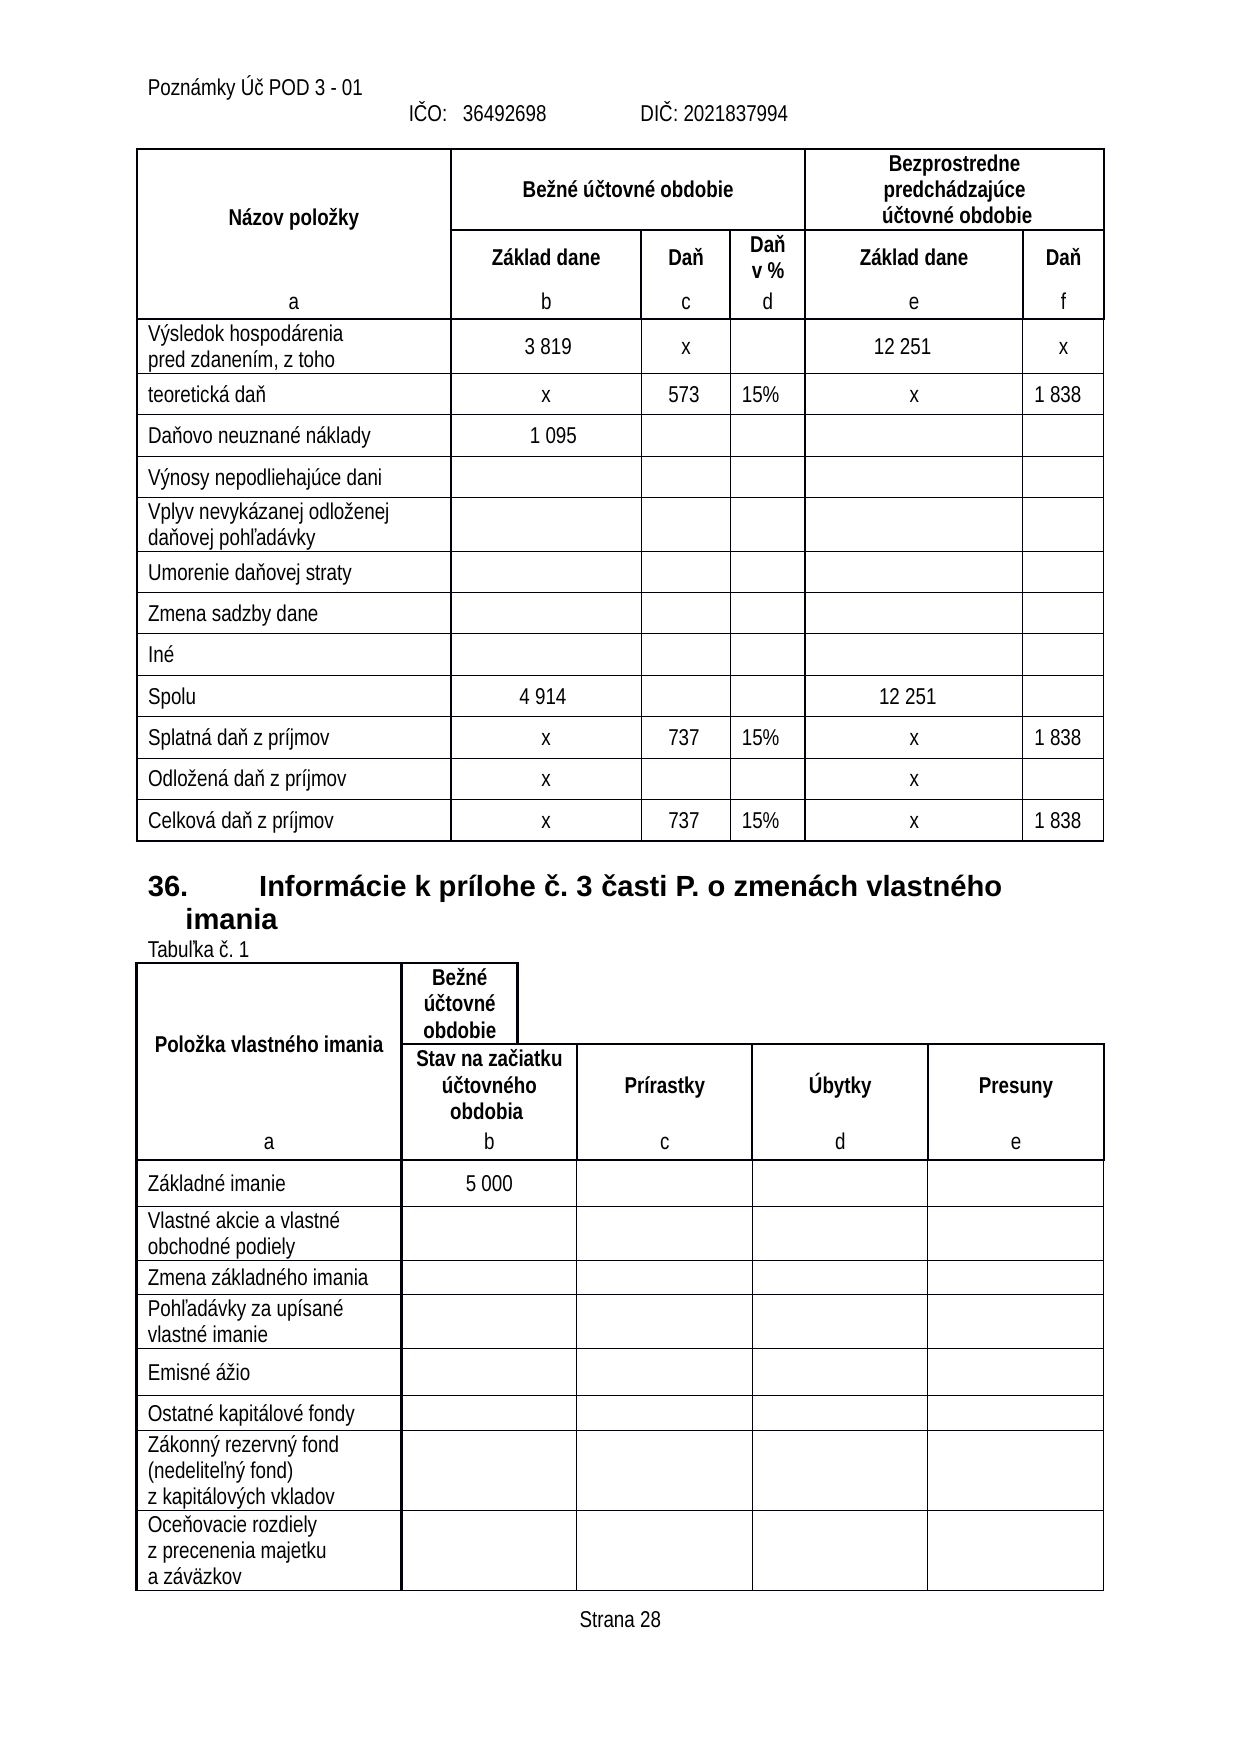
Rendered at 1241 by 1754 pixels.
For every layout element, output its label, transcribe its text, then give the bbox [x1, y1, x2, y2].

table_header [519, 962, 1104, 1043]
table_cell [928, 1349, 1103, 1395]
table_cell [577, 1349, 752, 1395]
table_cell Spolu [138, 676, 450, 716]
table_header Bežné účtovné obdobie [403, 964, 516, 1043]
table_cell 1 095 [452, 415, 641, 456]
table_cell [452, 498, 641, 551]
table_cell [731, 552, 804, 592]
table_cell [806, 415, 1022, 456]
list Informácie k prílohe č. 3 časti P. o zmenách vlastného imania [148, 868, 1092, 936]
table_cell [403, 1349, 576, 1395]
table_cell Presuny [929, 1045, 1103, 1124]
table_cell [403, 1261, 576, 1294]
table_cell Úbytky [753, 1045, 927, 1124]
table_cell [806, 498, 1022, 551]
table_cell [577, 1396, 752, 1429]
table_cell [403, 1295, 576, 1348]
table_cell [577, 1511, 752, 1590]
table_cell [928, 1295, 1103, 1348]
table_cell Daň [642, 231, 729, 284]
table_cell [753, 1396, 927, 1429]
table_cell Zmena základného imania [138, 1261, 400, 1294]
table_cell [1023, 759, 1103, 799]
table_cell 12 251 [806, 320, 1022, 373]
table_header Položka vlastného imania [138, 964, 400, 1124]
table_cell [642, 498, 730, 551]
table_cell x [806, 800, 1022, 840]
table_cell [1023, 634, 1103, 675]
table_cell Iné [138, 634, 450, 675]
table_cell 15% [731, 800, 804, 840]
table_cell [731, 634, 804, 675]
table_cell [577, 1261, 752, 1294]
table_cell x [642, 320, 730, 373]
table_cell [642, 415, 730, 456]
table_cell [731, 759, 804, 799]
table_cell [577, 1431, 752, 1509]
table_cell a [138, 284, 450, 318]
table_cell 5 000 [403, 1161, 576, 1206]
table_cell b [403, 1124, 576, 1159]
table_cell [731, 320, 804, 373]
table_cell [753, 1207, 927, 1260]
table_cell e [806, 284, 1022, 318]
table_cell 12 251 [806, 676, 1022, 716]
table_cell [731, 593, 804, 633]
table_cell [642, 676, 730, 716]
table_cell Vplyv nevykázanej odloženej daňovej pohľadávky [138, 498, 450, 551]
table_cell x [806, 717, 1022, 757]
table_cell 737 [642, 717, 730, 757]
table_cell [753, 1295, 927, 1348]
table_cell [928, 1396, 1103, 1429]
table_cell [403, 1511, 576, 1590]
table_cell [403, 1396, 576, 1429]
table_cell Výsledok hospodárenia pred zdanením, z toho [138, 320, 450, 373]
table_cell [806, 457, 1022, 497]
table_cell [928, 1261, 1103, 1294]
table_cell 573 [642, 374, 730, 414]
table_cell [753, 1511, 927, 1590]
table_cell c [578, 1124, 751, 1159]
table_cell [1023, 593, 1103, 633]
table_cell [1023, 415, 1103, 456]
table_cell [452, 552, 641, 592]
table_cell [452, 593, 641, 633]
table_cell b [452, 284, 640, 318]
table_cell Zákonný rezervný fond (nedeliteľný fond) z kapitálových vkladov [138, 1431, 400, 1509]
table_cell [928, 1207, 1103, 1260]
table_cell x [806, 759, 1022, 799]
table_cell e [929, 1124, 1103, 1159]
table_cell [577, 1295, 752, 1348]
table_cell Výnosy nepodliehajúce dani [138, 457, 450, 497]
table_cell x [1023, 320, 1103, 373]
table_cell 15% [731, 374, 804, 414]
table_cell Prírastky [578, 1045, 751, 1124]
table_cell [731, 415, 804, 456]
table_cell [806, 634, 1022, 675]
table_cell Daň v % [731, 231, 804, 284]
table_cell Zmena sadzby dane [138, 593, 450, 633]
table_cell [642, 593, 730, 633]
table_cell Vlastné akcie a vlastné obchodné podiely [138, 1207, 400, 1260]
table_cell Odložená daň z príjmov [138, 759, 450, 799]
table_cell [403, 1431, 576, 1509]
table_cell [452, 634, 641, 675]
table_cell x [452, 800, 641, 840]
table_cell Oceňovacie rozdiely z precenenia majetku a záväzkov [138, 1511, 400, 1590]
table_cell [928, 1431, 1103, 1509]
table_cell Stav na začiatku účtovného obdobia [403, 1045, 576, 1124]
table_cell [731, 498, 804, 551]
table_cell [403, 1207, 576, 1260]
table_cell [753, 1261, 927, 1294]
table_cell Základné imanie [138, 1161, 400, 1206]
table_cell [577, 1161, 752, 1206]
table_cell [928, 1511, 1103, 1590]
table_cell [642, 457, 730, 497]
table_cell 1 838 [1023, 374, 1103, 414]
table_cell 3 819 [452, 320, 641, 373]
table_cell [806, 593, 1022, 633]
table_header Bežné účtovné obdobie [452, 150, 804, 229]
table_cell [642, 759, 730, 799]
table_cell Emisné ážio [138, 1349, 400, 1395]
table_cell [753, 1161, 927, 1206]
table_cell Splatná daň z príjmov [138, 717, 450, 757]
table_cell a [138, 1124, 400, 1159]
table_cell [577, 1207, 752, 1260]
table_cell Daň [1024, 231, 1103, 284]
table_cell 1 838 [1023, 800, 1103, 840]
table_cell c [642, 284, 729, 318]
table_cell [928, 1161, 1103, 1206]
text Tabuľka č. 1 [148, 936, 1092, 962]
table_cell Umorenie daňovej straty [138, 552, 450, 592]
table_cell Celková daň z príjmov [138, 800, 450, 840]
table_cell [1023, 552, 1103, 592]
table_header Názov položky [138, 150, 450, 284]
table_cell Pohľadávky za upísané vlastné imanie [138, 1295, 400, 1348]
table_cell [753, 1349, 927, 1395]
table_cell Základ dane [806, 231, 1022, 284]
table_cell [1023, 457, 1103, 497]
table_cell [642, 552, 730, 592]
table_cell Ostatné kapitálové fondy [138, 1396, 400, 1429]
table_cell 737 [642, 800, 730, 840]
table_cell d [753, 1124, 927, 1159]
table_cell [731, 457, 804, 497]
table_cell 1 838 [1023, 717, 1103, 757]
table_cell 4 914 [452, 676, 641, 716]
table_cell x [452, 374, 641, 414]
table_cell [731, 676, 804, 716]
table_cell Daňovo neuznané náklady [138, 415, 450, 456]
table_cell [753, 1431, 927, 1509]
table_cell 15% [731, 717, 804, 757]
table_cell [642, 634, 730, 675]
table_cell x [452, 717, 641, 757]
table_cell f [1024, 284, 1103, 318]
table_cell x [806, 374, 1022, 414]
table_cell teoretická daň [138, 374, 450, 414]
table_cell [1023, 498, 1103, 551]
table_header Bezprostredne predchádzajúce účtovné obdobie [806, 150, 1103, 229]
table_cell d [731, 284, 804, 318]
table_cell [452, 457, 641, 497]
table_cell Základ dane [452, 231, 640, 284]
table_cell [806, 552, 1022, 592]
table_cell [1023, 676, 1103, 716]
table_cell x [452, 759, 641, 799]
